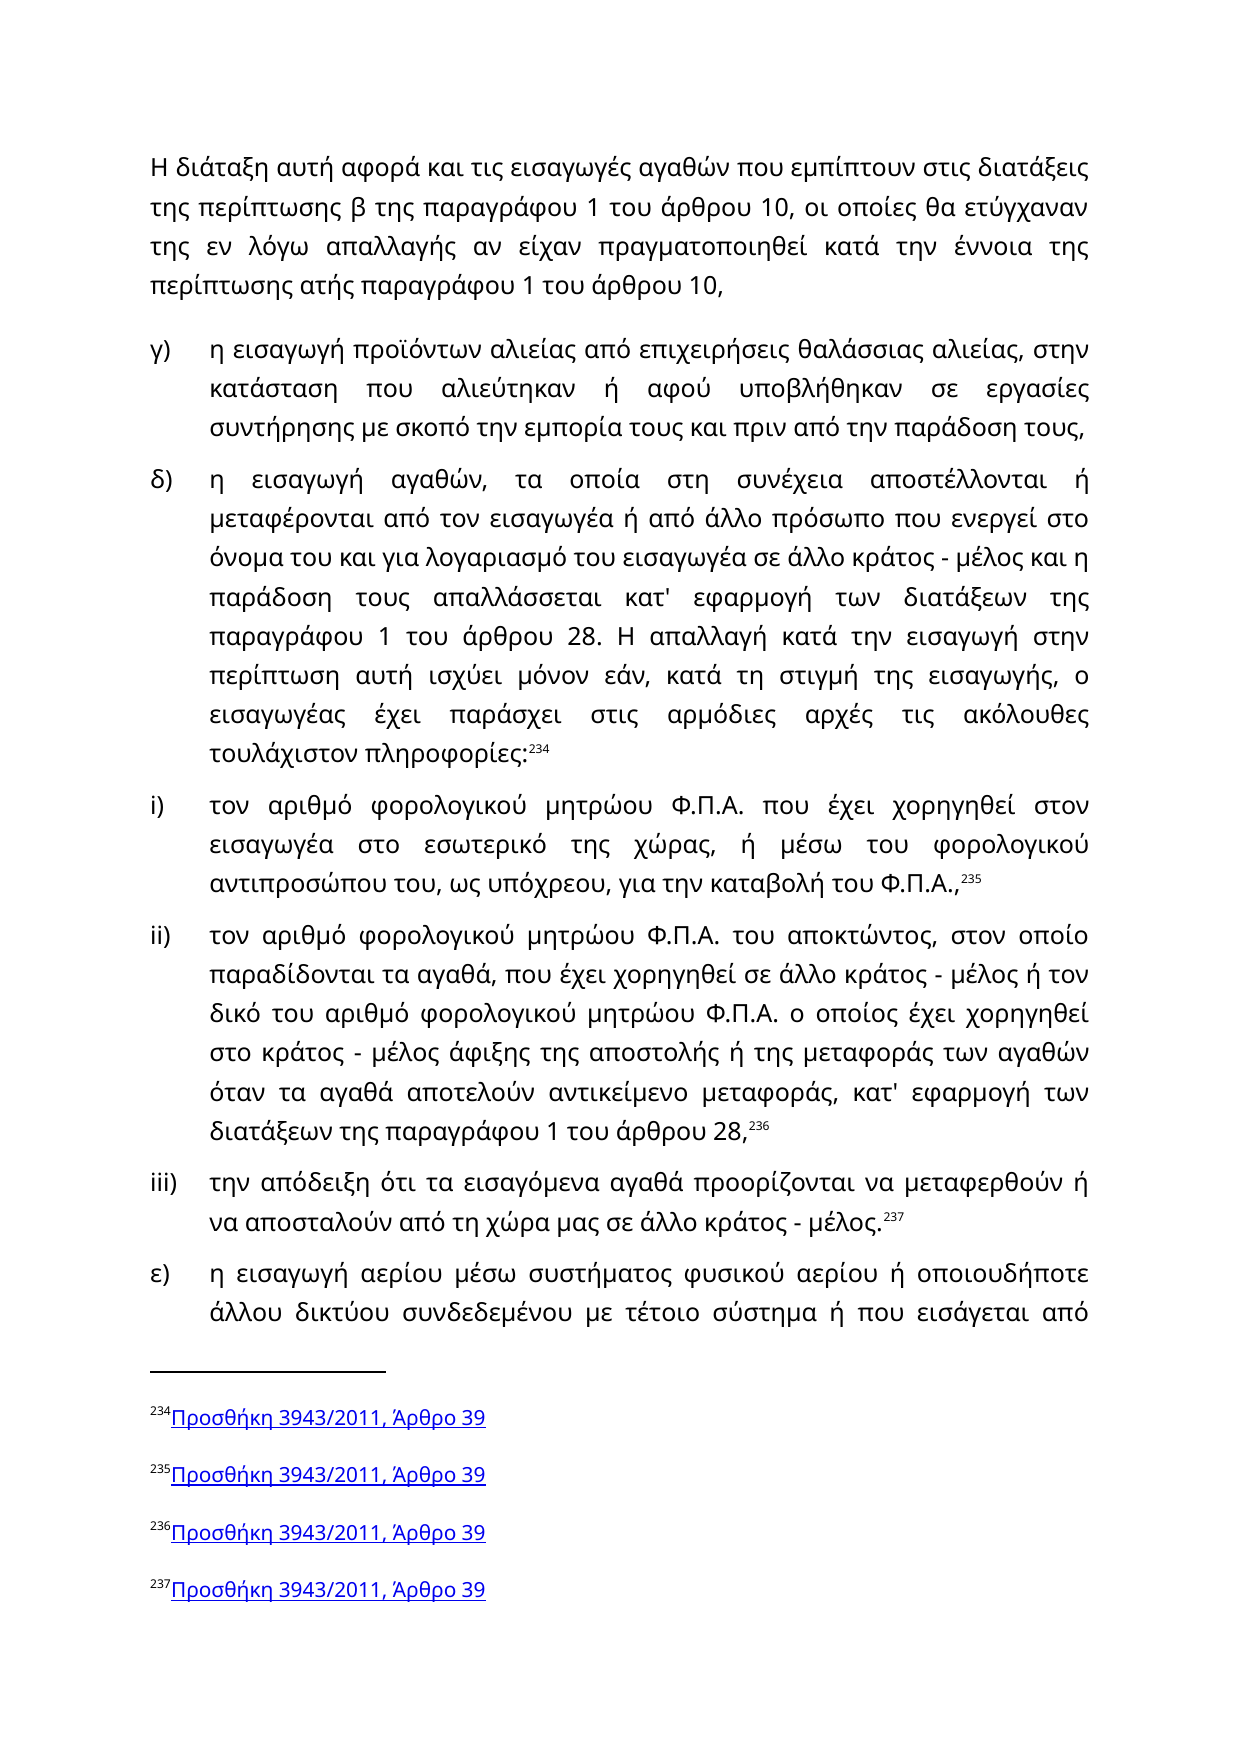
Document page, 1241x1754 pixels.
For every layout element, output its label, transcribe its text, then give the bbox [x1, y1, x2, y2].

text Προσθήκη 3943/2011, Άρθρο 39 [150, 1576, 1090, 1604]
list ε) η εισαγωγή αερίου μέσω συστήματος φυσικού αερίου ή οποιουδήποτε άλλου δικτύου συνδεδεμένου με τέτοιο σύστημα ή που εισάγεται από [150, 1256, 1090, 1329]
text Προσθήκη 3943/2011, Άρθρο 39 [150, 1518, 1090, 1546]
list i) τον αριθμό φορολογικού μητρώου Φ.Π.Α. που έχει χορηγηθεί στον εισαγωγέα στο εσωτερικό της χώρας, ή μέσω του φορολογικού αντιπροσώπου του, ως υπόχρεου, για την καταβολή του Φ.Π.Α., [150, 787, 1090, 900]
text Η διάταξη αυτή αφορά και τις εισαγωγές αγαθών που εμπίπτουν στις διατάξεις της περίπτωσης β της παραγράφου 1 του άρθρου 10, οι οποίες θα ετύγχαναν της εν λόγω απαλλαγής αν είχαν πραγματοποιηθεί κατά την έννοια της περίπτωσης ατής παραγράφου 1 του άρθρου 10, [150, 150, 1090, 302]
list iii) την απόδειξη ότι τα εισαγόμενα αγαθά προορίζονται να μεταφερθούν ή να αποσταλούν από τη χώρα μας σε άλλο κράτος - μέλος. [150, 1165, 1090, 1238]
list ii) τον αριθμό φορολογικού μητρώου Φ.Π.Α. του αποκτώντος, στον οποίο παραδίδονται τα αγαθά, που έχει χορηγηθεί σε άλλο κράτος - μέλος ή τον δικό του αριθμό φορολογικού μητρώου Φ.Π.Α. ο οποίος έχει χορηγηθεί στο κράτος - μέλος άφιξης της αποστολής ή της μεταφοράς των αγαθών όταν τα αγαθά αποτελούν αντικείμενο μεταφοράς, κατ' εφαρμογή των διατάξεων της παραγράφου 1 του άρθρου 28, [150, 917, 1090, 1147]
text Προσθήκη 3943/2011, Άρθρο 39 [150, 1460, 1090, 1489]
text Προσθήκη 3943/2011, Άρθρο 39 [150, 1403, 1090, 1431]
list γ) η εισαγωγή προϊόντων αλιείας από επιχειρήσεις θαλάσσιας αλιείας, στην κατάσταση που αλιεύτηκαν ή αφού υποβλήθηκαν σε εργασίες συντήρησης με σκοπό την εμπορία τους και πριν από την παράδοση τους, [150, 332, 1090, 444]
list δ) η εισαγωγή αγαθών, τα οποία στη συνέχεια αποστέλλονται ή μεταφέρονται από τον εισαγωγέα ή από άλλο πρόσωπο που ενεργεί στο όνομα του και για λογαριασμό του εισαγωγέα σε άλλο κράτος - μέλος και η παράδοση τους απαλλάσσεται κατ' εφαρμογή των διατάξεων της παραγράφου 1 του άρθρου 28. Η απαλλαγή κατά την εισαγωγή στην περίπτωση αυτή ισχύει μόνον εάν, κατά τη στιγμή της εισαγωγής, ο εισαγωγέας έχει παράσχει στις αρμόδιες αρχές τις ακόλουθες τουλάχιστον πληροφορίες: [150, 462, 1090, 770]
